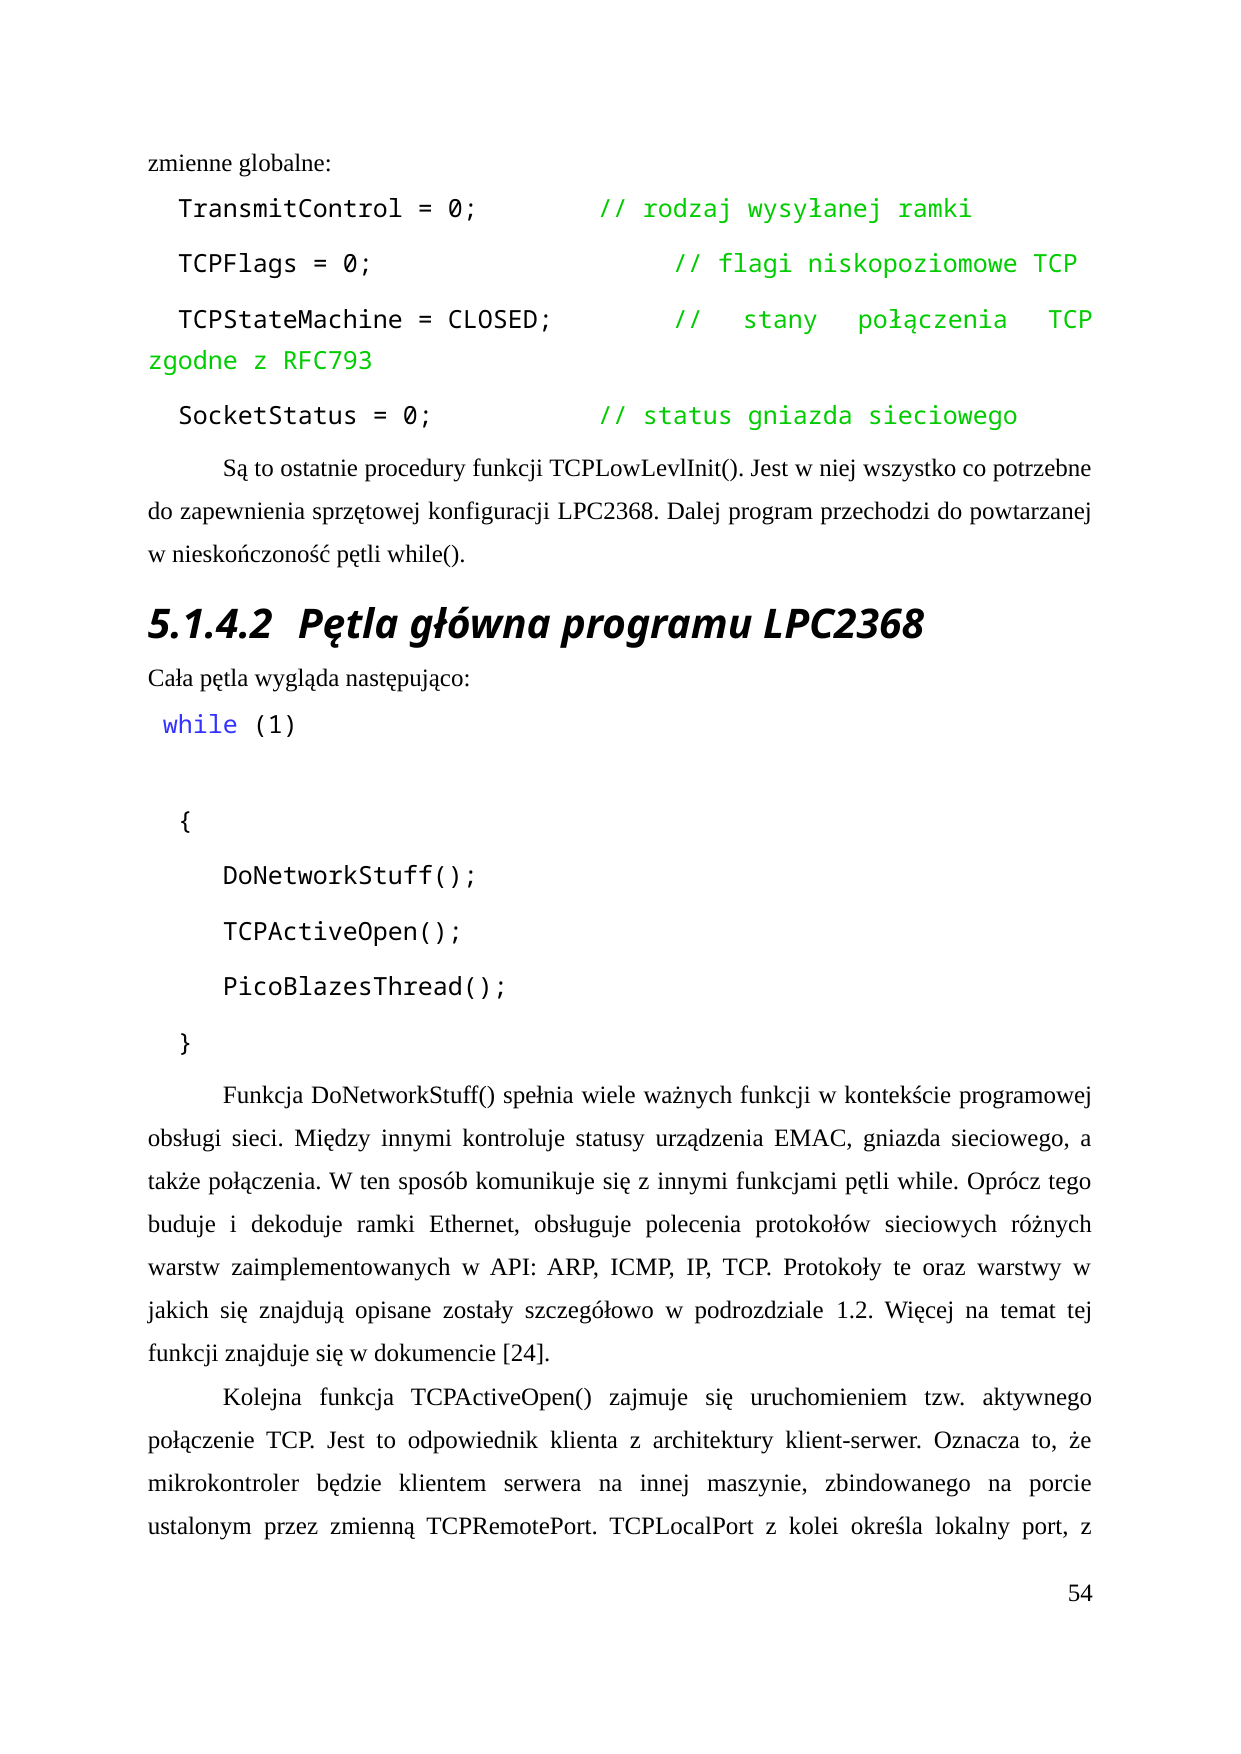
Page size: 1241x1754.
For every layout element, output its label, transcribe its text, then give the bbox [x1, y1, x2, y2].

text TCPActiveOpen(); [148, 913, 1093, 947]
text } [148, 1024, 1093, 1058]
text PicoBlazesThread(); [148, 969, 1093, 1003]
text Cała pętla wygląda następująco: [148, 663, 1093, 692]
text TCPStateMachine = CLOSED; // stany połączenia TCP zgodne z RFC793 [148, 302, 1093, 376]
text Funkcja DoNetworkStuff() spełnia wiele ważnych funkcji w kontekście programowej obsługi sieci. Między innymi kontroluje statusy urządzenia EMAC, gniazda sieciowego, a także połączenia. W ten sposób komunikuje się z innymi funkcjami pętli while. Oprócz tego buduje i dekoduje ramki Ethernet, obsługuje polecenia protokołów sieciowych różnych warstw zaimplementowanych w API: ARP, ICMP, IP, TCP. Protokoły te oraz warstwy w jakich się znajdują opisane zostały szczegółowo w podrozdziale 1.2. Więcej na temat tej funkcji znajduje się w dokumencie [24]. [148, 1080, 1093, 1367]
text Kolejna funkcja TCPActiveOpen() zajmuje się uruchomieniem tzw. aktywnego połączenie TCP. Jest to odpowiednik klienta z architektury klient-serwer. Oznacza to, że mikrokontroler będzie klientem serwera na innej maszynie, zbindowanego na porcie ustalonym przez zmienną TCPRemotePort. TCPLocalPort z kolei określa lokalny port, z [148, 1382, 1093, 1540]
subtitle Pętla główna programu LPC2368 [148, 595, 1093, 651]
text zmienne globalne: [148, 148, 1093, 176]
text TransmitControl = 0; // rodzaj wysyłanej ramki [148, 191, 1093, 225]
text DoNetworkStuff(); [148, 858, 1093, 892]
text { [148, 803, 1093, 837]
text SocketStatus = 0; // status gniazda sieciowego [148, 398, 1093, 432]
text TCPFlags = 0; // flagi niskopoziomowe TCP [148, 246, 1093, 280]
text while (1) [148, 706, 1093, 781]
text Są to ostatnie procedury funkcji TCPLowLevlInit(). Jest w niej wszystko co potrzebne do zapewnienia sprzętowej konfiguracji LPC2368. Dalej program przechodzi do powtarzanej w nieskończoność pętli while(). [148, 453, 1093, 568]
